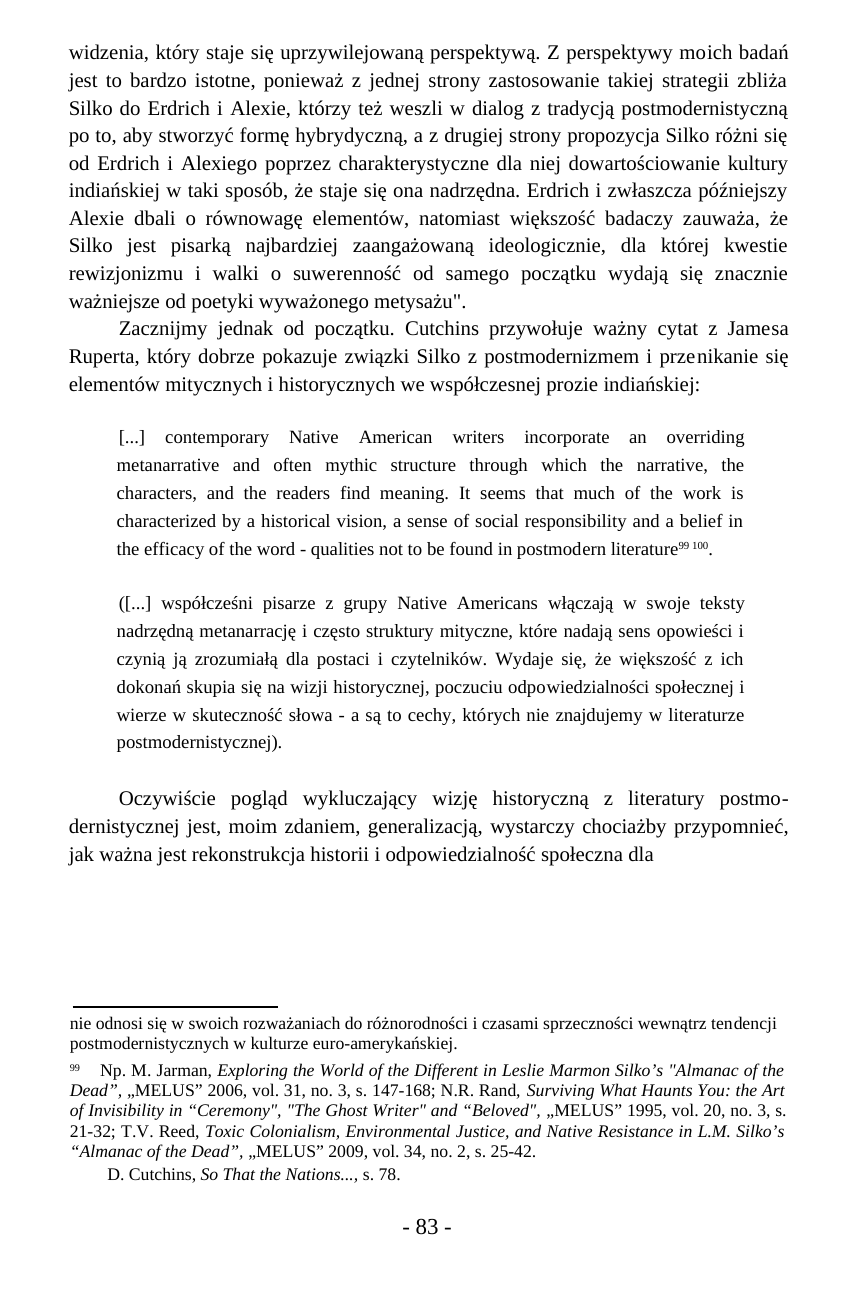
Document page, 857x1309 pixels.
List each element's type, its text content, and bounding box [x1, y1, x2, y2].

text Oczywiście pogląd wykluczający wizję historyczną z literatury postmo­dernistycznej jest, moim zdaniem, generalizacją, wystarczy chociażby przypo­mnieć, jak ważna jest rekonstrukcja historii i odpowiedzialność społeczna dla [68, 786, 788, 866]
text [...] contemporary Native American writers incorporate an overriding metanarrative and often mythic structure through which the narrative, the characters, and the readers find meaning. It seems that much of the work is characterized by a historical vision, a sense of social responsibility and a belief in the efficacy of the word - qualities not to be found in postmod­ern literature99 100. [116, 426, 745, 559]
text Zacznijmy jednak od początku. Cutchins przywołuje ważny cytat z Jame­sa Ruperta, który dobrze pokazuje związki Silko z postmodernizmem i prze­nikanie się elementów mitycznych i historycznych we współczesnej prozie indiańskiej: [68, 316, 788, 396]
text 99 Np. M. Jarman, Exploring the World of the Different in Leslie Marmon Silko’s "Almanac of the Dead”, „MELUS” 2006, vol. 31, no. 3, s. 147-168; N.R. Rand, Surviving What Haunts You: the Art of Invisibility in “Ceremony", "The Ghost Writer" and “Beloved", „MELUS” 1995, vol. 20, no. 3, s. 21-32; T.V. Reed, Toxic Colonialism, Environmental Justice, and Native Resistance in L.M. Silko’s “Almanac of the Dead”, „MELUS” 2009, vol. 34, no. 2, s. 25-42. [69, 1060, 787, 1161]
text widzenia, który staje się uprzywilejowaną perspektywą. Z perspektywy mo­ich badań jest to bardzo istotne, ponieważ z jednej strony zastosowanie takiej strategii zbliża Silko do Erdrich i Alexie, którzy też weszli w dialog z tradycją postmodernistyczną po to, aby stworzyć formę hybrydyczną, a z drugiej strony propozycja Silko różni się od Erdrich i Alexiego poprzez charakterystyczne dla niej dowartościowanie kultury indiańskiej w taki sposób, że staje się ona nadrzędna. Erdrich i zwłaszcza późniejszy Alexie dbali o równowagę elemen­tów, natomiast większość badaczy zauważa, że Silko jest pisarką najbardziej zaangażowaną ideologicznie, dla której kwestie rewizjonizmu i walki o suwe­renność od samego początku wydają się znacznie ważniejsze od poetyki wy­ważonego metysażu". [68, 40, 788, 313]
text D. Cutchins, So That the Nations..., s. 78. [69, 1164, 787, 1183]
text - 83 - [378, 1213, 476, 1239]
text nie odnosi się w swoich rozważaniach do różnorodności i czasami sprzeczności wewnątrz ten­dencji postmodernistycznych w kulturze euro-amerykańskiej. [69, 1013, 787, 1053]
text ([...] współcześni pisarze z grupy Native Americans włączają w swoje tek­sty nadrzędną metanarrację i często struktury mityczne, które nadają sens opowieści i czynią ją zrozumiałą dla postaci i czytelników. Wydaje się, że większość z ich dokonań skupia się na wizji historycznej, poczuciu odpo­wiedzialności społecznej i wierze w skuteczność słowa - a są to cechy, któ­rych nie znajdujemy w literaturze postmodernistycznej). [116, 592, 745, 753]
